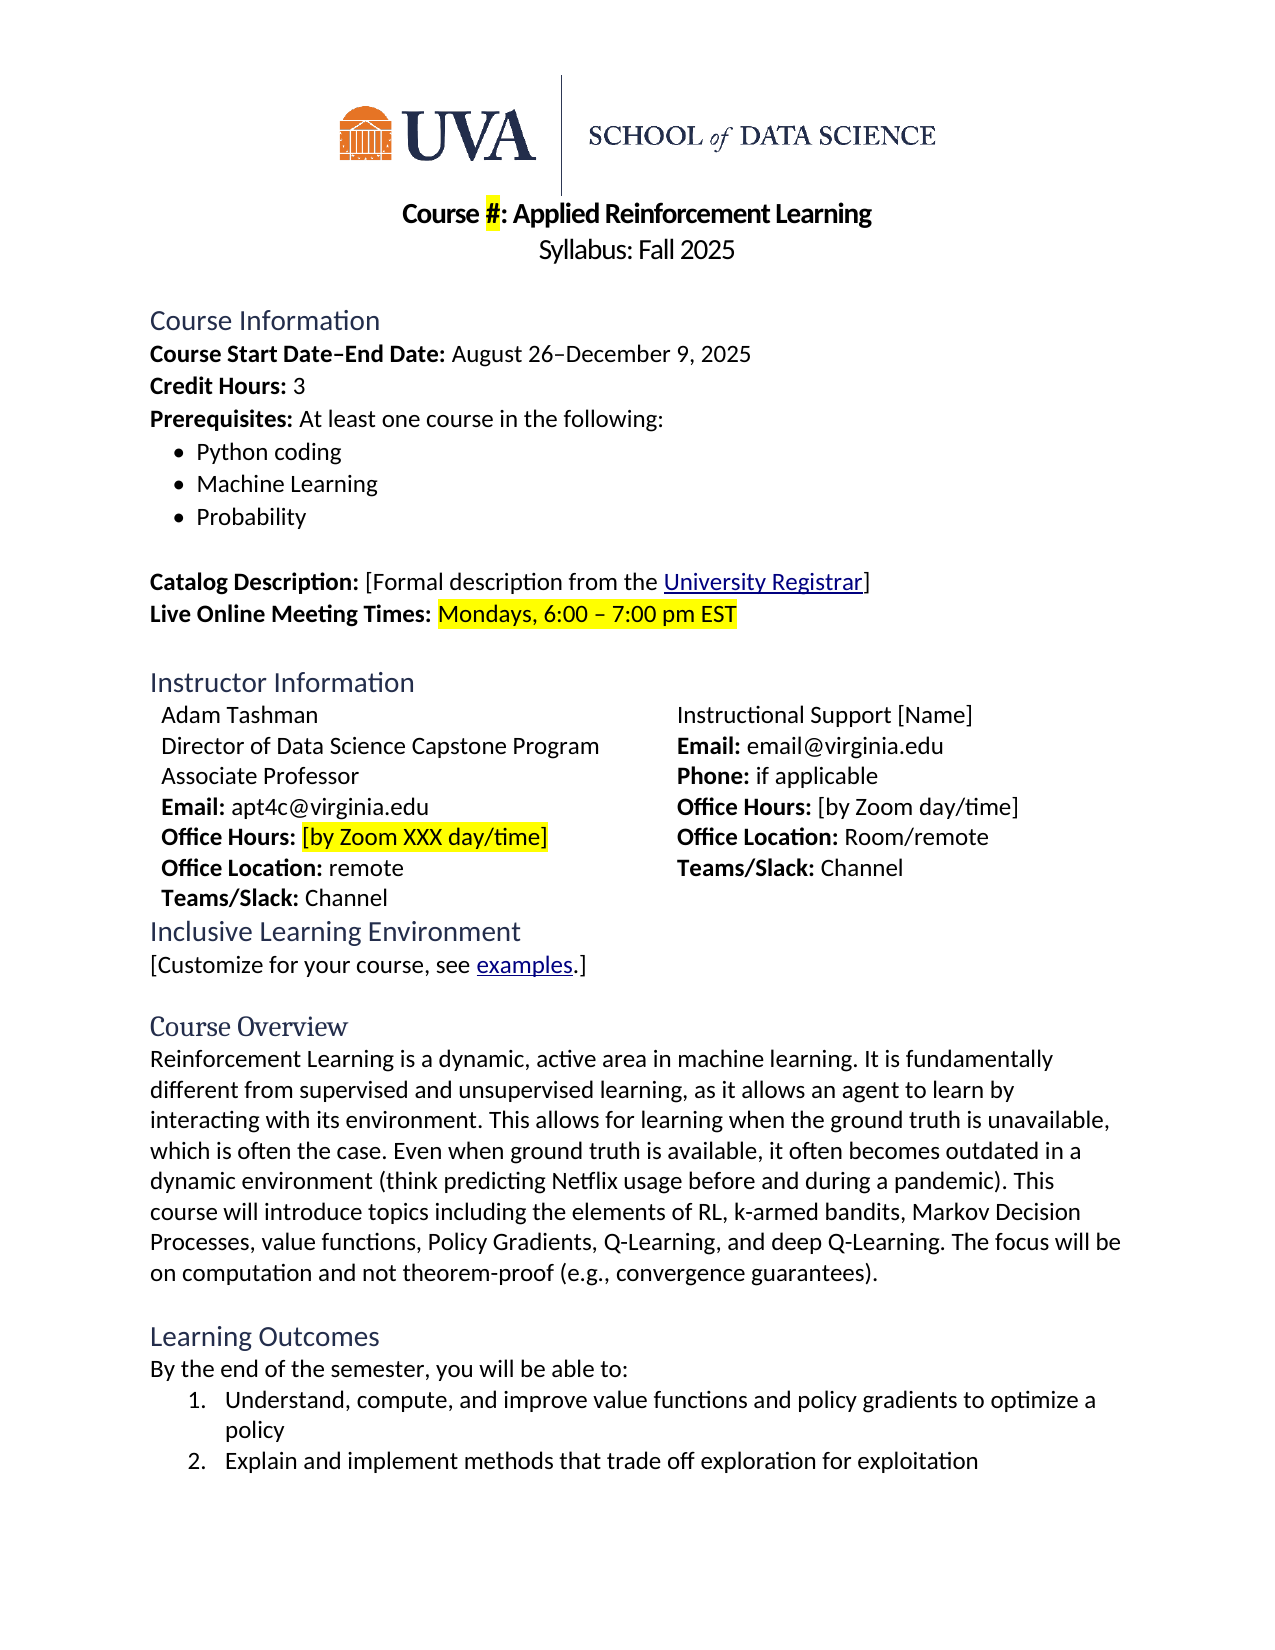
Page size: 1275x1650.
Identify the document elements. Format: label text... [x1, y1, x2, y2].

list Understand, compute, and improve value functions and policy gradients to optimize a policy [187, 1384, 1125, 1445]
text Catalog Description: [Formal description from the University Registrar] [150, 566, 1125, 597]
text • Probability [150, 501, 1125, 564]
picture [339, 75, 936, 196]
text Course Start Date–End Date: August 26–December 9, 2025 [150, 338, 1125, 368]
title Syllabus: Fall 2025 [150, 231, 1125, 267]
text By the end of the semester, you will be able to: [150, 1354, 1125, 1384]
subtitle Course Information [150, 302, 1125, 338]
subtitle Instructor Information [150, 664, 1125, 699]
title Course #: Applied Reinforcement Learning [150, 195, 1125, 231]
table_header Instructional Support [Name] Email: email@virginia.edu Phone: if applicable Office Hours: [by Zoom day/time] Office Location: Room/remote Teams/Slack: Channel [666, 700, 1209, 913]
text Reinforcement Learning is a dynamic, active area in machine learning. It is fundamentally different from supervised and unsupervised learning, as it allows an agent to learn by interacting with its environment. This allows for learning when the ground truth is unavailable, which is often the case. Even when ground truth is available, it often becomes outdated in a dynamic environment (think predicting Netflix usage before and during a pandemic). This course will introduce topics including the elements of RL, k-armed bandits, Markov Decision Processes, value functions, Policy Gradients, Q-Learning, and deep Q-Learning. The focus will be on computation and not theorem-proof (e.g., convergence guarantees). [150, 1043, 1125, 1318]
text Live Online Meeting Times: Mondays, 6:00 – 7:00 pm EST [150, 599, 1125, 662]
text Prerequisites: At least one course in the following: • Python coding [150, 403, 1125, 466]
subtitle Inclusive Learning Environment [150, 913, 1125, 949]
table_header Adam Tashman Director of Data Science Capstone Program Associate Professor Email: apt4c@virginia.edu Office Hours: [by Zoom XXX day/time] Office Location: remote Teams/Slack: Channel [150, 700, 666, 913]
text • Machine Learning [150, 468, 1125, 499]
text [Customize for your course, see examples.] Course Overview [150, 949, 1125, 1043]
list Explain and implement methods that trade off exploration for exploitation [187, 1445, 1125, 1476]
text Credit Hours: 3 [150, 370, 1125, 401]
subtitle Learning Outcomes [150, 1318, 1125, 1354]
